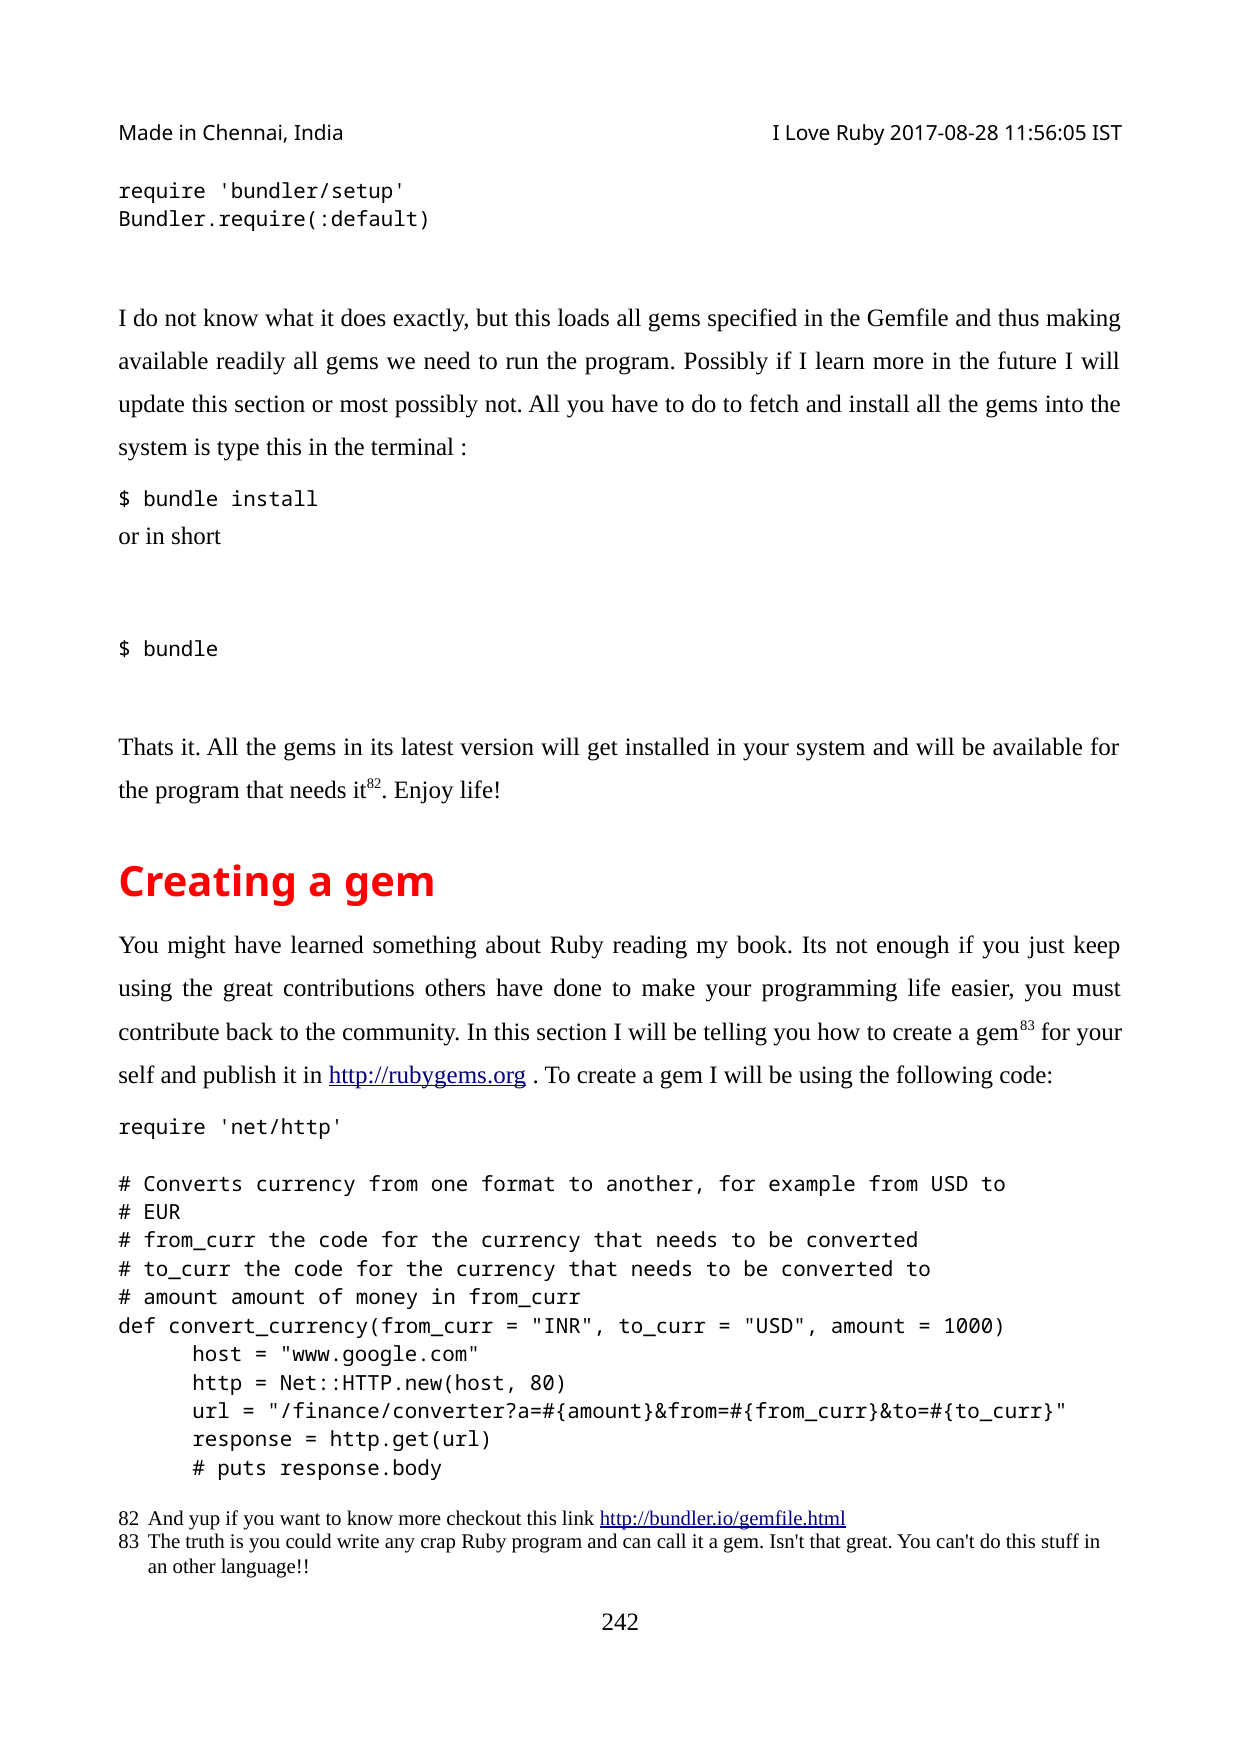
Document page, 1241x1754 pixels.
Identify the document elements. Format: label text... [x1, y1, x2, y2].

subtitle Creating a gem [118, 852, 1122, 909]
text require 'net/http' [118, 1112, 1122, 1140]
text Bundler.require(:default) [118, 204, 1122, 233]
text The truth is you could write any crap Ruby program and can call it a gem. Isn't that great. You can't do this stuff in an other language!! [118, 1529, 1122, 1578]
text response = http.get(url) [118, 1424, 1122, 1453]
text And yup if you want to know more checkout this link http://bundler.io/gemfile.html [118, 1505, 1122, 1529]
text $ bundle [118, 634, 1122, 662]
text http = Net::HTTP.new(host, 80) [118, 1368, 1122, 1396]
text def convert_currency(from_curr = "INR", to_curr = "USD", amount = 1000) [118, 1311, 1122, 1339]
text # from_curr the code for the currency that needs to be converted [118, 1226, 1122, 1254]
text I do not know what it does exactly, but this loads all gems specified in the Gemfile and thus making available readily all gems we need to run the program. Possibly if I learn more in the future I will update this section or most possibly not. All you have to do to fetch and install all the gems into the system is type this in the terminal : [118, 303, 1122, 461]
text or in short [118, 521, 1122, 550]
text url = "/finance/converter?a=#{amount}&from=#{from_curr}&to=#{to_curr}" [118, 1396, 1122, 1424]
text Thats it. All the gems in its latest version will get installed in your system and will be available for the program that needs it. Enjoy life! [118, 732, 1122, 804]
text require 'bundler/setup' [118, 176, 1122, 204]
text # Converts currency from one format to another, for example from USD to [118, 1169, 1122, 1197]
text host = "www.google.com" [118, 1339, 1122, 1368]
text # EUR [118, 1197, 1122, 1226]
text # to_curr the code for the currency that needs to be converted to [118, 1254, 1122, 1282]
text $ bundle install [118, 484, 1122, 512]
text You might have learned something about Ruby reading my book. Its not enough if you just keep using the great contributions others have done to make your programming life easier, you must contribute back to the community. In this section I will be telling you how to create a gem for your self and publish it in http://rubygems.org . To create a gem I will be using the following code: [118, 930, 1122, 1088]
text # puts response.body [118, 1453, 1122, 1481]
text # amount amount of money in from_curr [118, 1282, 1122, 1311]
